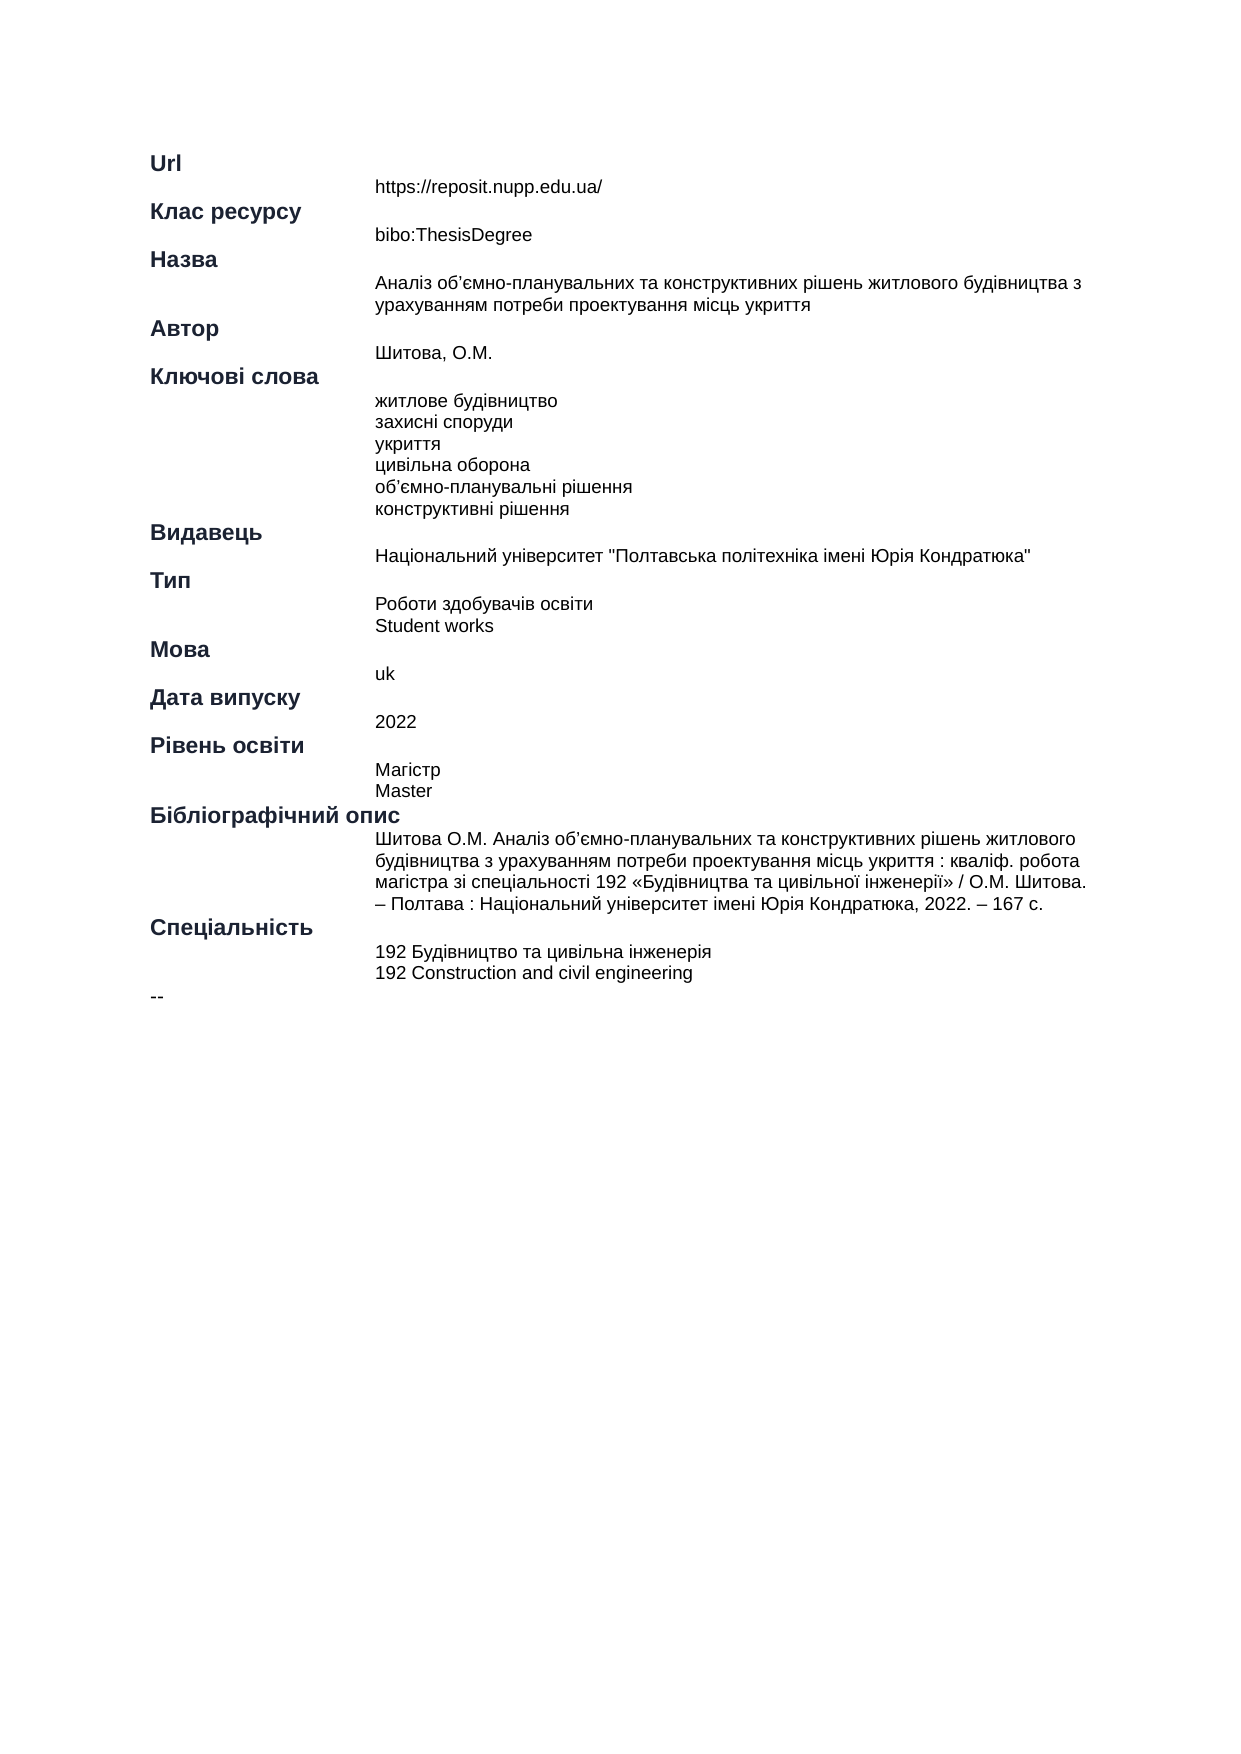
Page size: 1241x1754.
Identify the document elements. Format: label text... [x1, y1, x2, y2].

text Рівень освіти [150, 732, 1090, 758]
text Національний університет "Полтавська політехніка імені Юрія Кондратюка" [375, 545, 1090, 567]
text Мова [150, 636, 1090, 663]
text Ключові слова [150, 363, 1090, 389]
text цивільна оборона [375, 454, 1090, 476]
text Назва [150, 246, 1090, 272]
text Дата випуску [150, 684, 1090, 711]
text 2022 [375, 711, 1090, 732]
text укриття [375, 433, 1090, 454]
text Master [375, 780, 1090, 802]
text Аналіз об’ємно-планувальних та конструктивних рішень житлового будівництва з урахуванням потреби проектування місць укриття [375, 272, 1090, 315]
text Тип [150, 567, 1090, 593]
text uk [375, 663, 1090, 684]
text Автор [150, 315, 1090, 342]
text -- [150, 984, 1090, 1008]
text Спеціальність [150, 914, 1090, 941]
text https://reposit.nupp.edu.ua/ [375, 176, 1090, 198]
text Видавець [150, 519, 1090, 545]
text захисні споруди [375, 411, 1090, 433]
text житлове будівництво [375, 389, 1090, 411]
text Student works [375, 615, 1090, 636]
text Шитова О.М. Аналіз об’ємно-планувальних та конструктивних рішень житлового будівництва з урахуванням потреби проектування місць укриття : кваліф. робота магістра зі спеціальності 192 «Будівництва та цивільної інженерії» / О.М. Шитова. – Полтава : Національний університет імені Юрія Кондратюка, 2022. – 167 с. [375, 828, 1090, 914]
text Клас ресурсу [150, 198, 1090, 224]
text Магістр [375, 758, 1090, 780]
text 192 Construction and civil engineering [375, 962, 1090, 984]
text Бібліографічний опис [150, 802, 1090, 828]
text Url [150, 150, 1090, 176]
text Шитова, О.М. [375, 342, 1090, 363]
text bibo:ThesisDegree [375, 224, 1090, 246]
text Роботи здобувачів освіти [375, 593, 1090, 615]
text 192 Будівництво та цивільна інженерія [375, 941, 1090, 962]
text об’ємно-планувальні рішення [375, 476, 1090, 497]
text конструктивні рішення [375, 497, 1090, 519]
